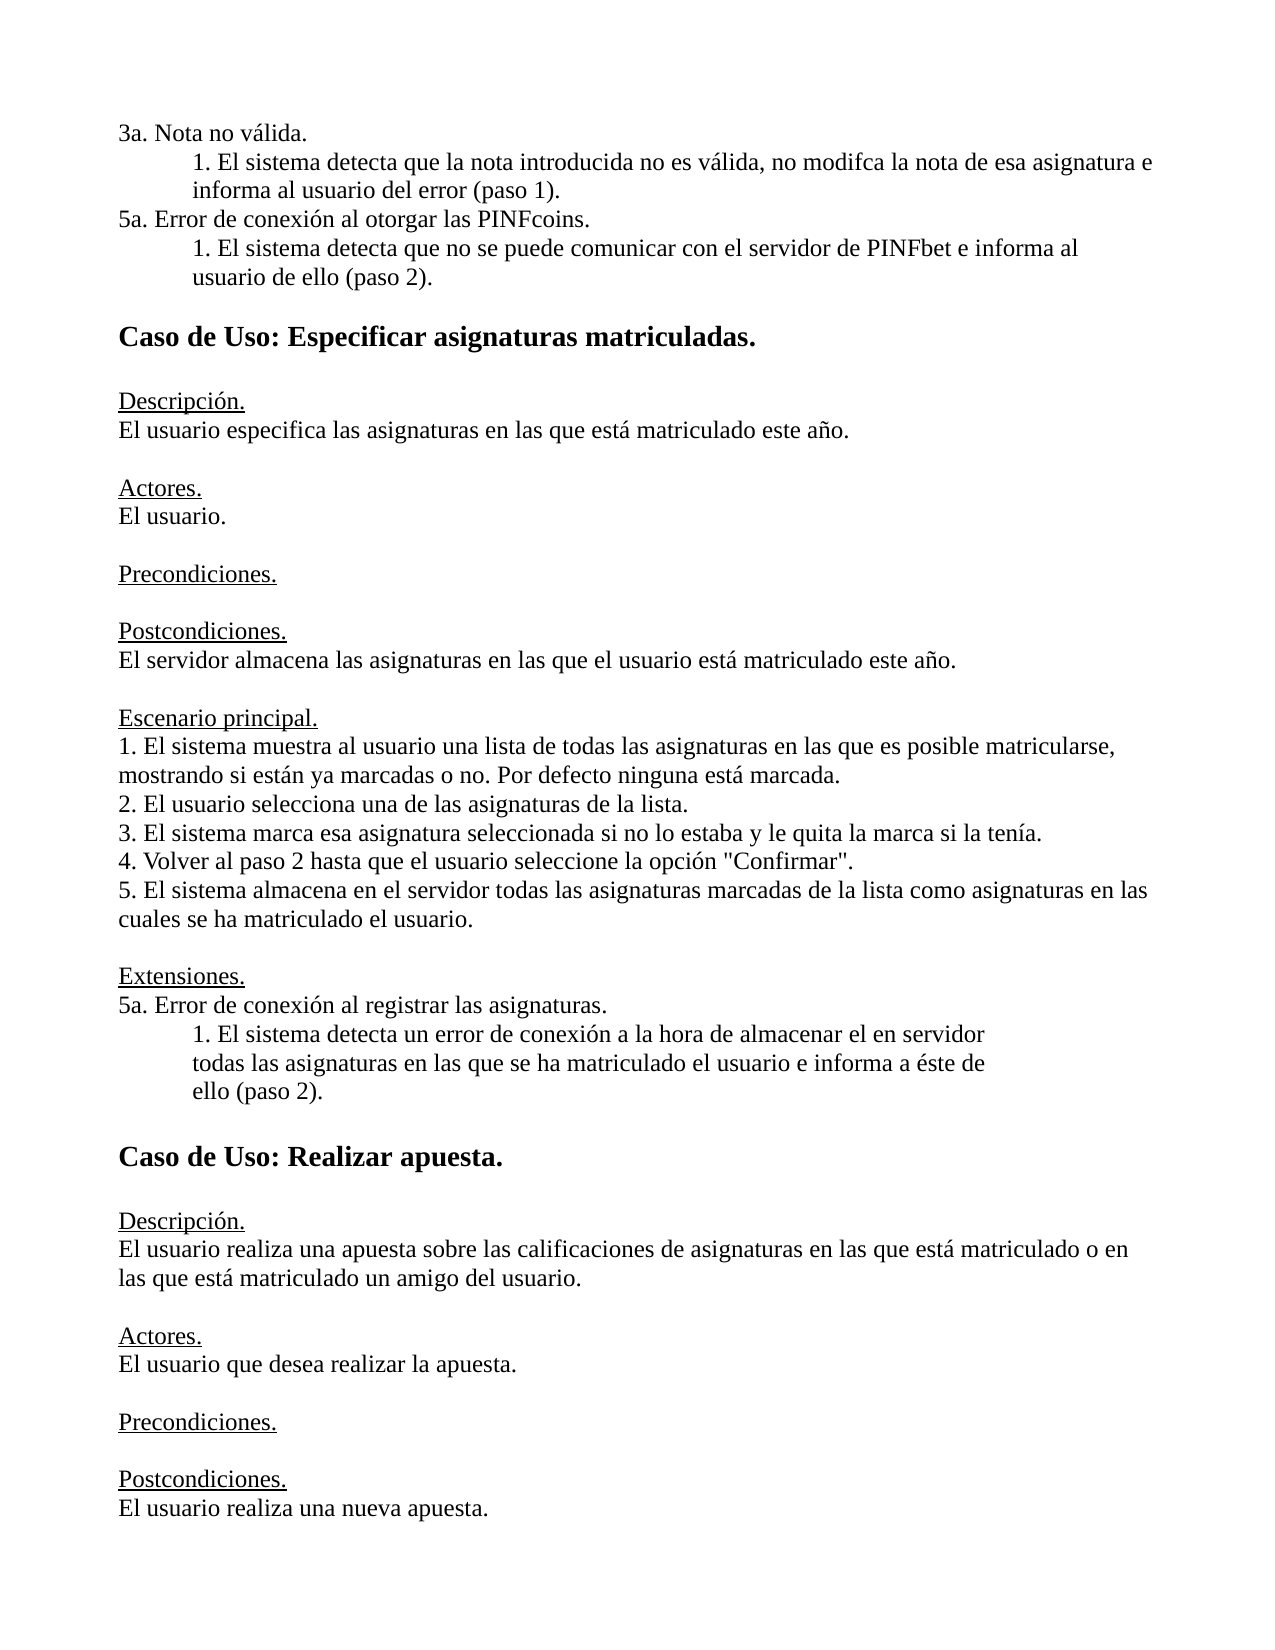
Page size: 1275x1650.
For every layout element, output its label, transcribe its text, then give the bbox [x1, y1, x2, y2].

text Escenario principal. [118, 703, 1157, 731]
text Descripción. [118, 386, 1157, 415]
text El usuario. [118, 501, 1157, 530]
text Actores. [118, 473, 1157, 501]
text 1. El sistema muestra al usuario una lista de todas las asignaturas en las que es posible matricularse, mostrando si están ya marcadas o no. Por defecto ninguna está marcada. [118, 731, 1157, 789]
text Caso de Uso: Realizar apuesta. [118, 1139, 1157, 1172]
text El usuario especifica las asignaturas en las que está matriculado este año. [118, 415, 1157, 444]
text Postcondiciones. [118, 1464, 1157, 1493]
text Extensiones. [118, 961, 1157, 990]
text 5a. Error de conexión al registrar las asignaturas. [118, 990, 1157, 1019]
text 3a. Nota no válida. [118, 118, 1157, 147]
text Descripción. [118, 1206, 1157, 1234]
text 1. El sistema detecta un error de conexión a la hora de almacenar el en servidor todas las asignaturas en las que se ha matriculado el usuario e informa a éste de ello (paso 2). [118, 1019, 1157, 1105]
text 5a. Error de conexión al otorgar las PINFcoins. [118, 204, 1157, 233]
text 2. El usuario selecciona una de las asignaturas de la lista. [118, 789, 1157, 818]
text 3. El sistema marca esa asignatura seleccionada si no lo estaba y le quita la marca si la tenía. [118, 818, 1157, 846]
text El usuario que desea realizar la apuesta. [118, 1349, 1157, 1378]
text Actores. [118, 1321, 1157, 1349]
text Precondiciones. [118, 559, 1157, 588]
text 4. Volver al paso 2 hasta que el usuario seleccione la opción "Confirmar". [118, 846, 1157, 875]
text 1. El sistema detecta que no se puede comunicar con el servidor de PINFbet e informa al usuario de ello (paso 2). [118, 233, 1157, 291]
text Caso de Uso: Especificar asignaturas matriculadas. [118, 319, 1157, 353]
text El usuario realiza una apuesta sobre las calificaciones de asignaturas en las que está matriculado o en las que está matriculado un amigo del usuario. [118, 1234, 1157, 1292]
text Postcondiciones. [118, 616, 1157, 645]
text El servidor almacena las asignaturas en las que el usuario está matriculado este año. [118, 645, 1157, 674]
text 1. El sistema detecta que la nota introducida no es válida, no modifca la nota de esa asignatura e informa al usuario del error (paso 1). [118, 147, 1157, 204]
text Precondiciones. [118, 1407, 1157, 1436]
text 5. El sistema almacena en el servidor todas las asignaturas marcadas de la lista como asignaturas en las cuales se ha matriculado el usuario. [118, 875, 1157, 933]
text El usuario realiza una nueva apuesta. [118, 1493, 1157, 1522]
